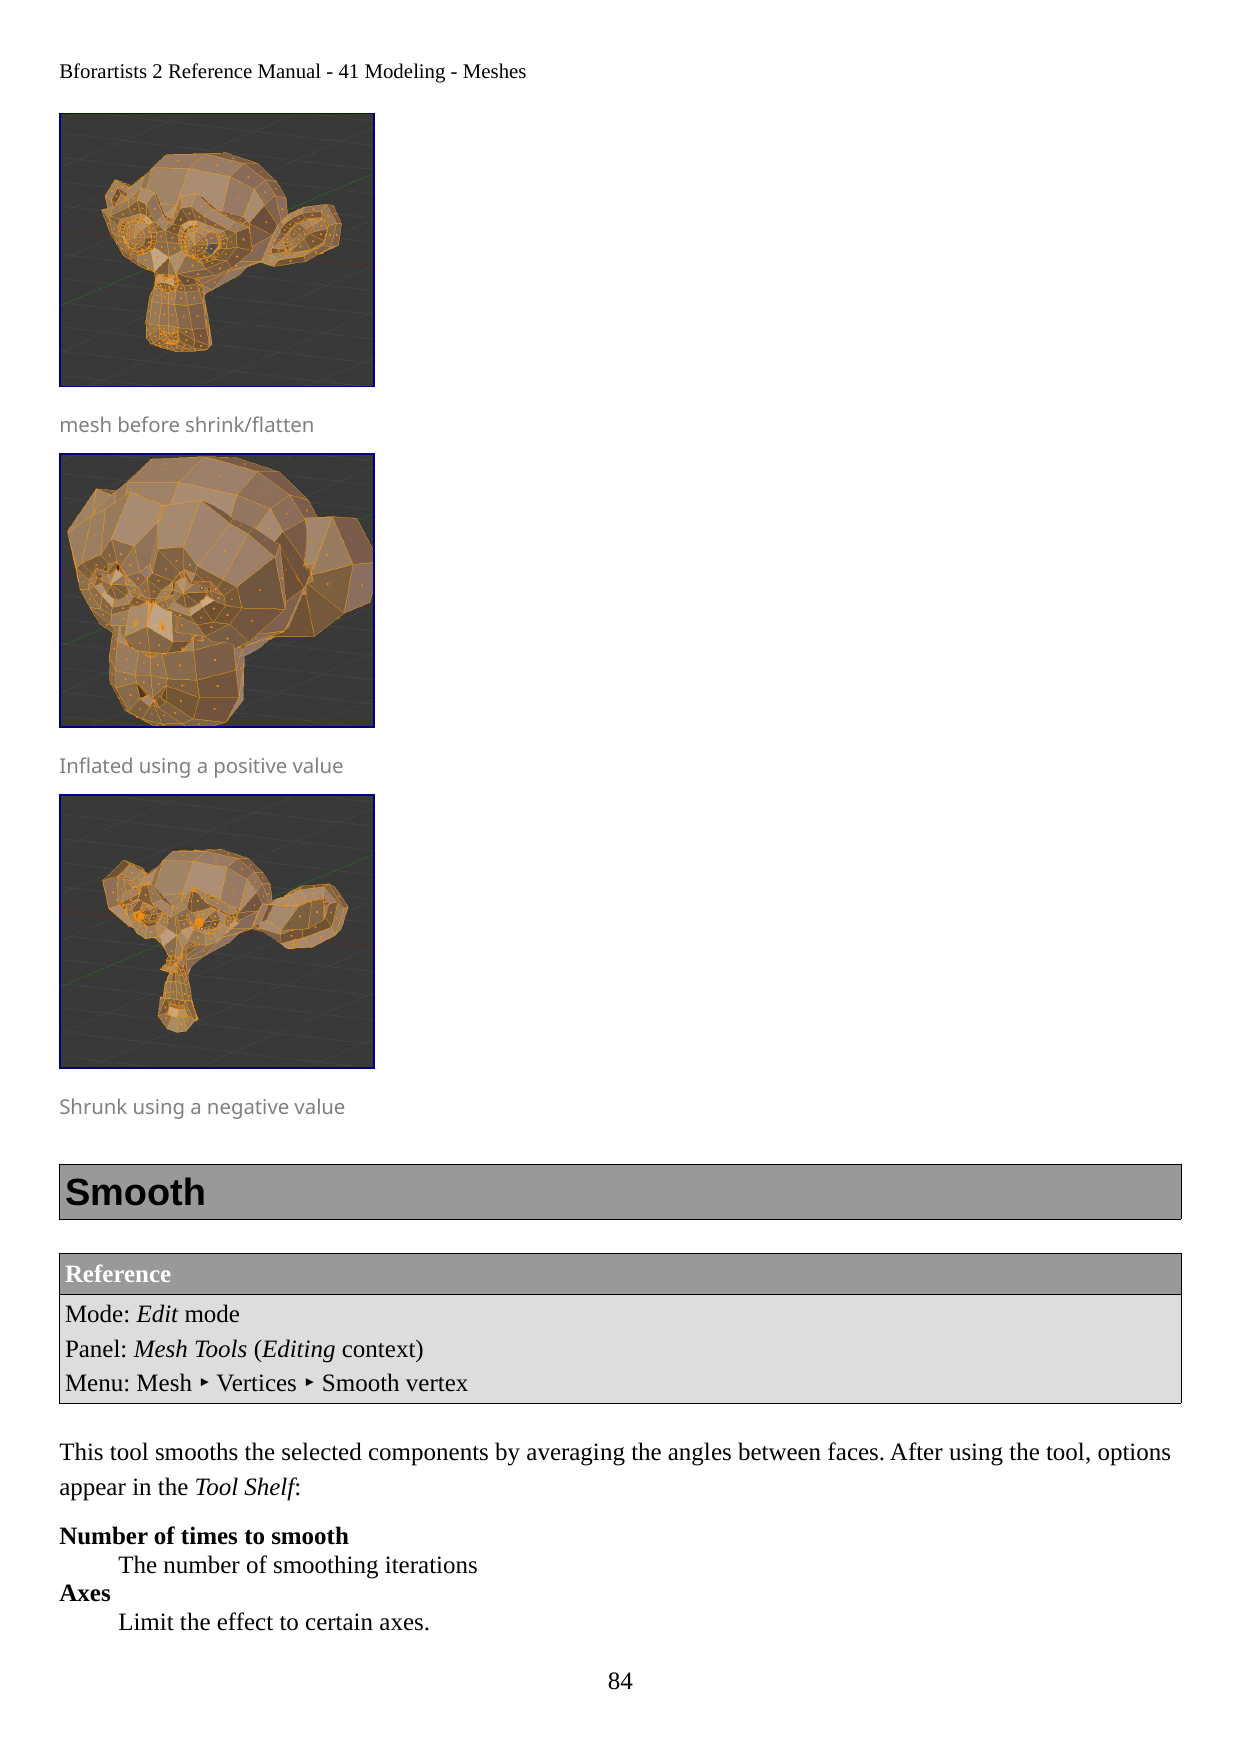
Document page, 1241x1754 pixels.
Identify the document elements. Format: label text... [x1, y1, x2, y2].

list The number of smoothing iterations [118, 1550, 1181, 1578]
subtitle Number of times to smooth [59, 1521, 1181, 1550]
picture [61, 114, 373, 386]
text Inflated using a positive value [59, 748, 1181, 779]
table_header Smooth [60, 1165, 1181, 1219]
subtitle Axes [59, 1578, 1181, 1607]
text This tool smooths the selected components by averaging the angles between faces. After using the tool, options appear in the Tool Shelf: [59, 1437, 1181, 1501]
text mesh before shrink/flatten [59, 407, 1181, 439]
picture [61, 455, 373, 726]
list Limit the effect to certain axes. [118, 1607, 1181, 1636]
text Shrunk using a negative value [59, 1089, 1181, 1120]
table_header Reference [60, 1254, 1181, 1294]
picture [61, 796, 373, 1067]
table_cell Mode: Edit mode Panel: Mesh Tools (Editing context) Menu: Mesh ‣ Vertices ‣ Smooth vertex [60, 1295, 1181, 1403]
